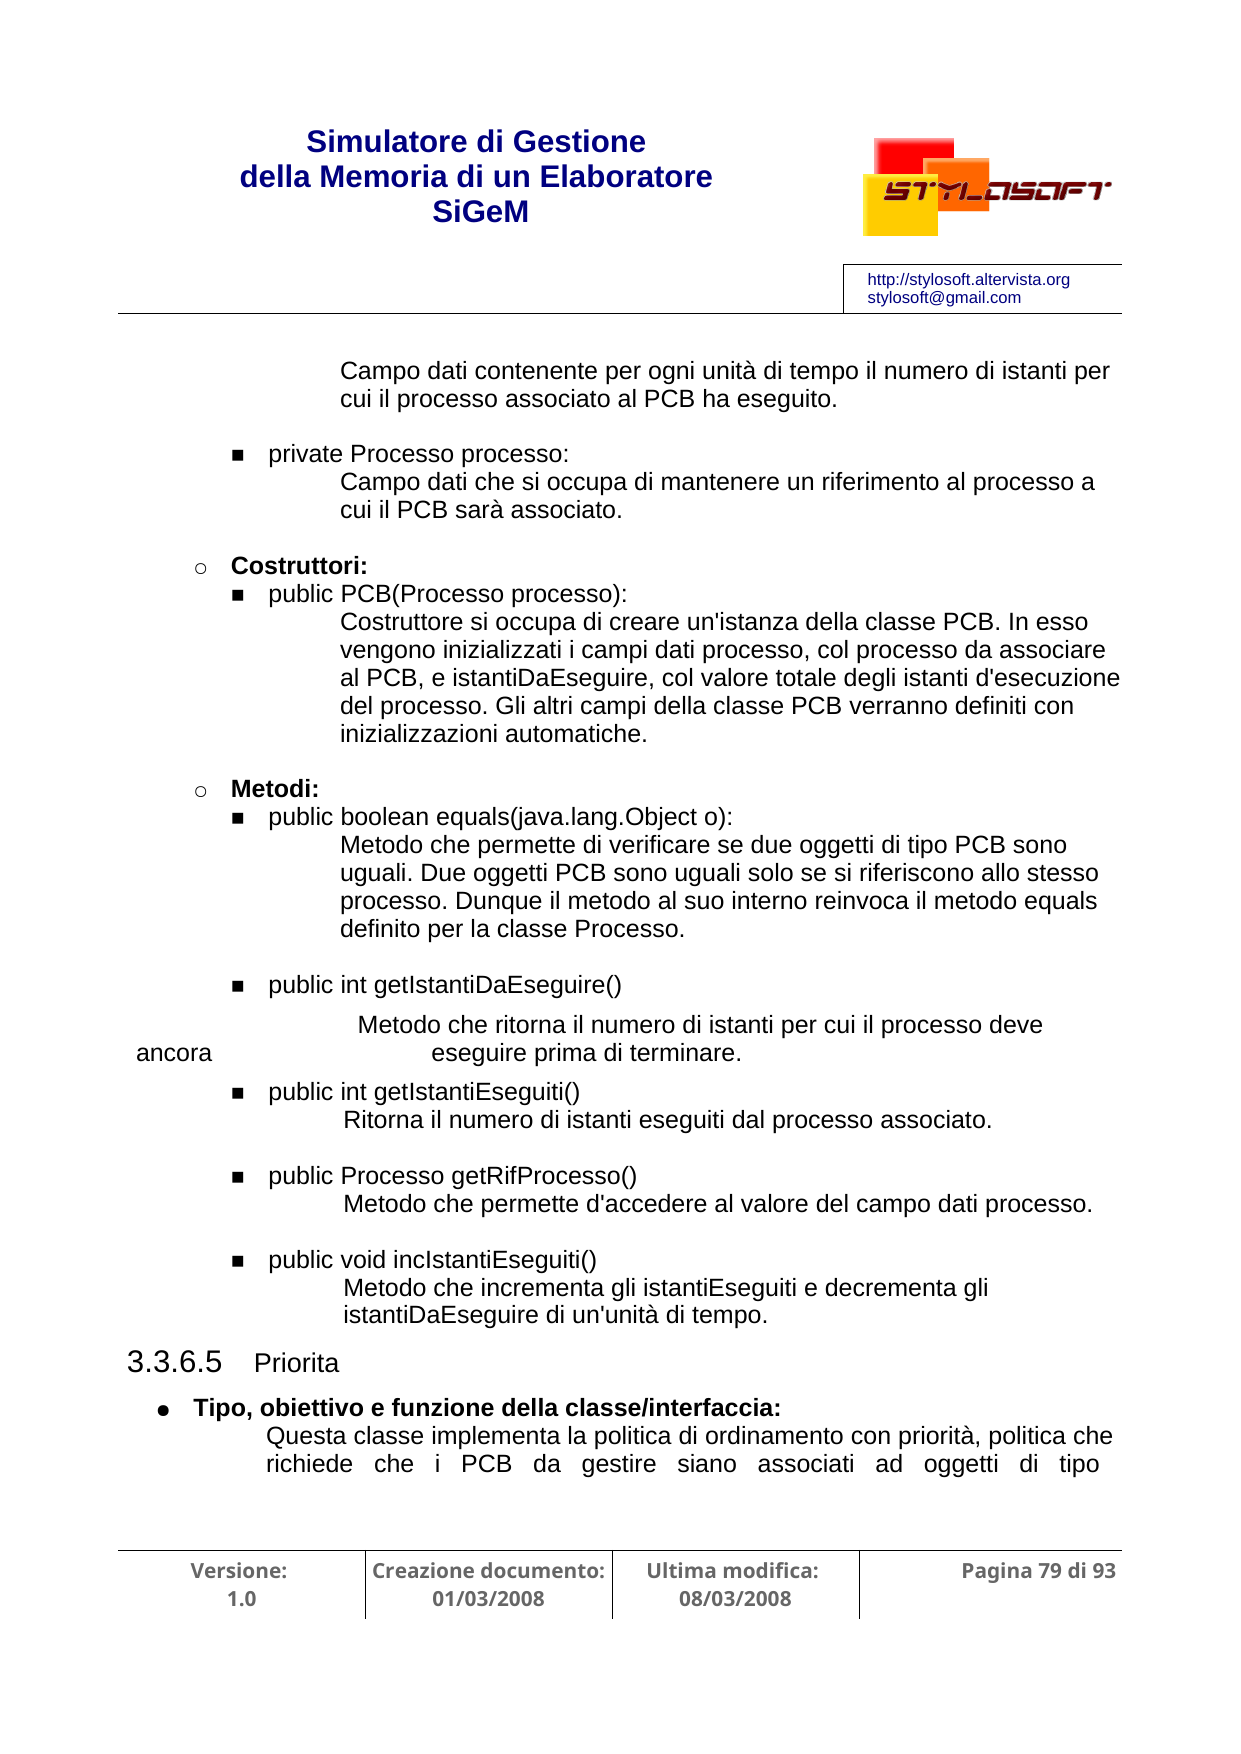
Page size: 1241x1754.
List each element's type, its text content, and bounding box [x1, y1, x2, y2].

list public Processo getRifProcesso() [231, 1162, 1122, 1190]
text Campo dati contenente per ogni unità di tempo il numero di istanti per cui il processo associato al PCB ha eseguito. [118, 357, 1122, 412]
picture [848, 123, 1117, 247]
list public int getIstantiDaEseguire() [231, 971, 1122, 999]
subtitle Priorita [118, 1344, 1122, 1379]
list Metodo che permette d'accedere al valore del campo dati processo. [306, 1190, 1122, 1218]
list Questa classe implementa la politica di ordinamento con priorità, politica che richiede che i PCB da gestire siano associati ad oggetti di tipo [156, 1422, 1122, 1477]
list public void incIstantiEseguiti() [231, 1246, 1122, 1273]
text Metodo che ritorna il numero di istanti per cui il processo deve ancora eseguire prima di terminare. [136, 1010, 1104, 1066]
list Ritorna il numero di istanti eseguiti dal processo associato. [306, 1106, 1122, 1134]
list Metodo che incrementa gli istantiEseguiti e decrementa gli istantiDaEseguire di un'unità di tempo. [306, 1273, 1122, 1329]
list Tipo, obiettivo e funzione della classe/interfaccia: [156, 1394, 1122, 1422]
list public boolean equals(java.lang.Object o): [231, 803, 1122, 831]
list private Processo processo: [231, 440, 1122, 468]
list public PCB(Processo processo): [231, 580, 1122, 608]
list Costruttori: [193, 552, 1122, 580]
list public int getIstantiEseguiti() [231, 1078, 1122, 1106]
list Metodi: [193, 775, 1122, 803]
text Metodo che permette di verificare se due oggetti di tipo PCB sono uguali. Due oggetti PCB sono uguali solo se si riferiscono allo stesso processo. Dunque il metodo al suo interno reinvoca il metodo equals definito per la classe Processo. [118, 831, 1122, 943]
text Campo dati che si occupa di mantenere un riferimento al processo a cui il PCB sarà associato. [118, 468, 1122, 524]
text Costruttore si occupa di creare un'istanza della classe PCB. In esso vengono inizializzati i campi dati processo, col processo da associare al PCB, e istantiDaEseguire, col valore totale degli istanti d'esecuzione del processo. Gli altri campi della classe PCB verranno definiti con inizializzazioni automatiche. [118, 608, 1122, 747]
